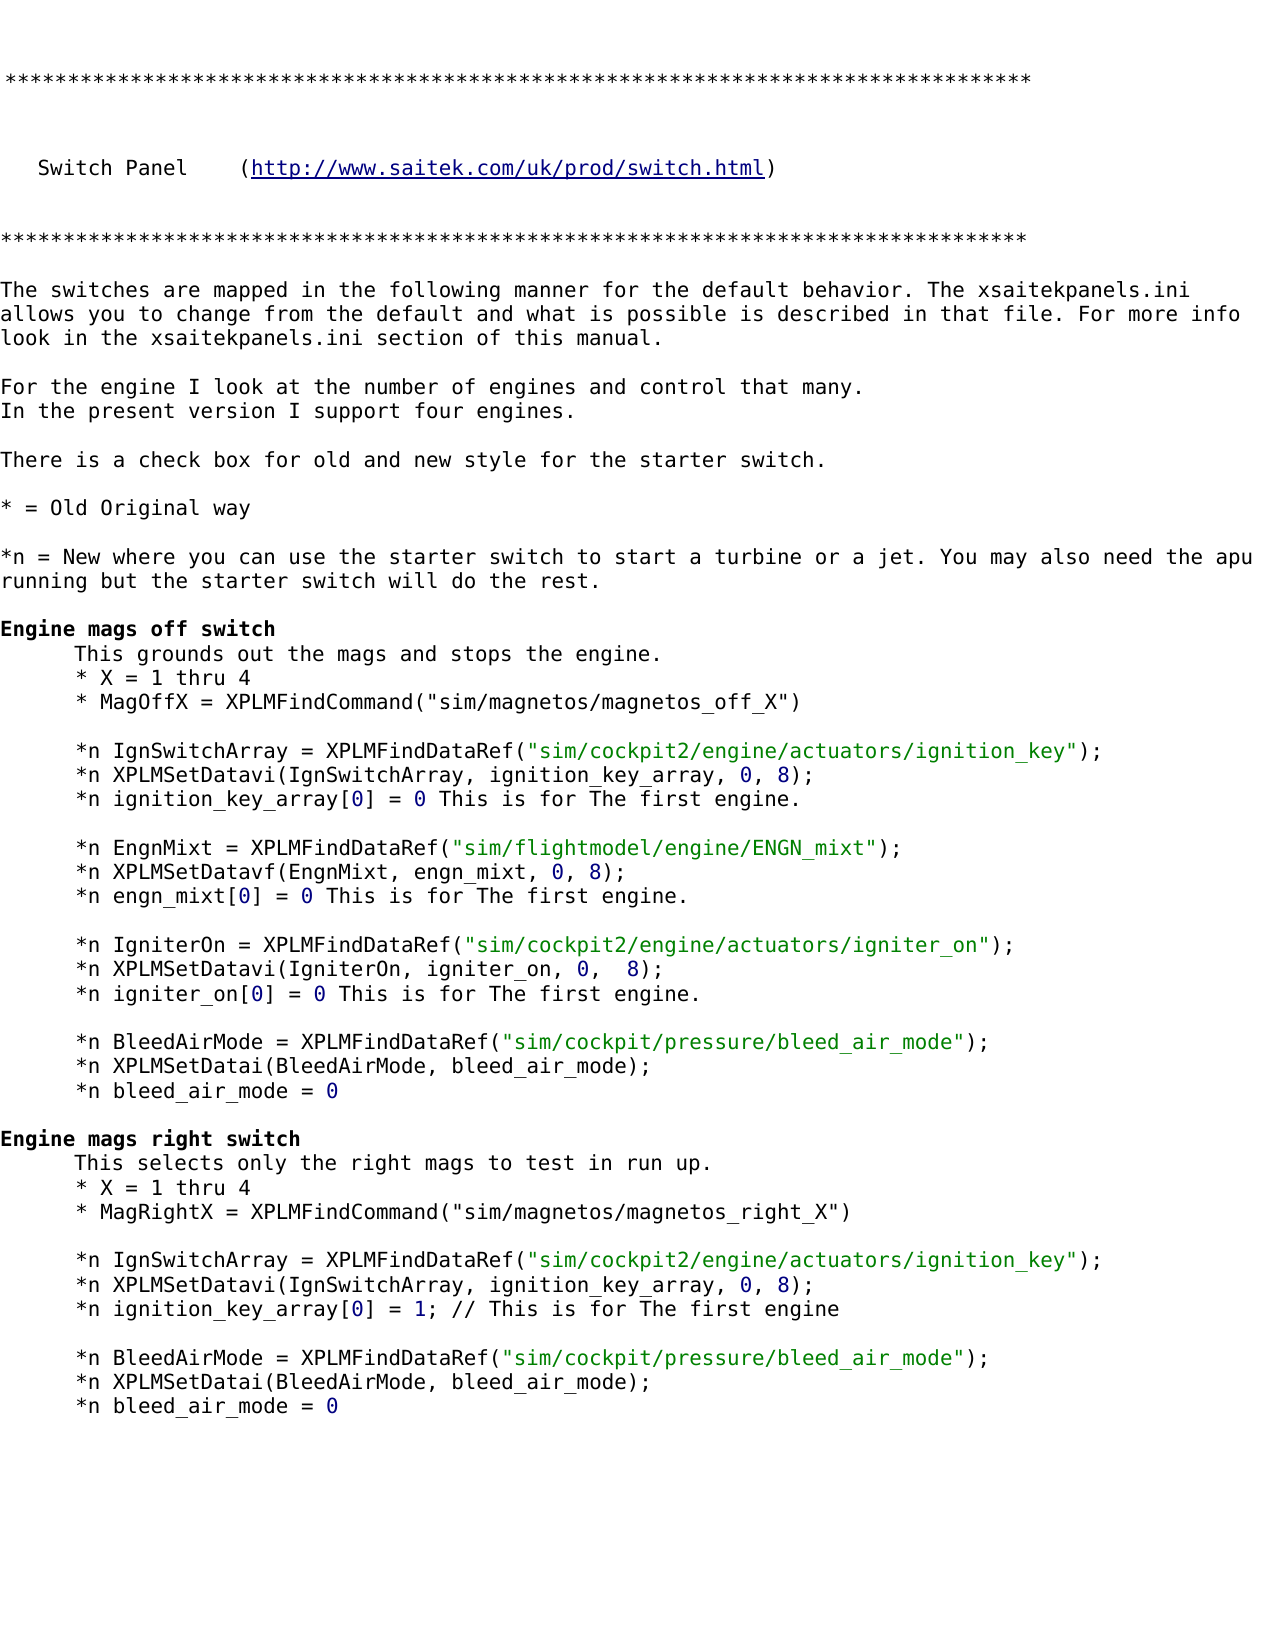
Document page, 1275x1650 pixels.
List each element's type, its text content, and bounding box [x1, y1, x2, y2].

text This grounds out the mags and stops the engine. [0, 642, 1275, 666]
text Switch Panel (http://www.saitek.com/uk/prod/switch.html) [0, 156, 1275, 181]
text Engine mags right switch [0, 1127, 1275, 1151]
text In the present version I support four engines. [0, 399, 1275, 423]
text ********************************************************************************** [0, 66, 1275, 99]
text *n XPLMSetDatavi(IgniterOn, igniter_on, 0, 8); [0, 957, 1275, 982]
text * X = 1 thru 4 [0, 1176, 1275, 1200]
text *n XPLMSetDatavf(EngnMixt, engn_mixt, 0, 8); [0, 860, 1275, 884]
text *n igniter_on[0] = 0 This is for The first engine. [0, 982, 1275, 1006]
text *n XPLMSetDatai(BleedAirMode, bleed_air_mode); [0, 1054, 1275, 1079]
text * = Old Original way [0, 496, 1275, 520]
text There is a check box for old and new style for the starter switch. [0, 448, 1275, 472]
text Engine mags off switch [0, 617, 1275, 642]
text *n EngnMixt = XPLMFindDataRef("sim/flightmodel/engine/ENGN_mixt"); [0, 836, 1275, 860]
text *n = New where you can use the starter switch to start a turbine or a jet. You may also need the apu running but the starter switch will do the rest. [0, 545, 1275, 593]
text *n IgnSwitchArray = XPLMFindDataRef("sim/cockpit2/engine/actuators/ignition_key"); [0, 739, 1275, 763]
text *n engn_mixt[0] = 0 This is for The first engine. [0, 884, 1275, 909]
text *n IgnSwitchArray = XPLMFindDataRef("sim/cockpit2/engine/actuators/ignition_key"); [0, 1248, 1275, 1273]
text *n bleed_air_mode = 0 [0, 1394, 1275, 1418]
text This selects only the right mags to test in run up. [0, 1151, 1275, 1176]
text * X = 1 thru 4 [0, 666, 1275, 690]
text The switches are mapped in the following manner for the default behavior. The xsaitekpanels.ini allows you to change from the default and what is possible is described in that file. For more info look in the xsaitekpanels.ini section of this manual. [0, 278, 1275, 351]
text *n BleedAirMode = XPLMFindDataRef("sim/cockpit/pressure/bleed_air_mode"); [0, 1346, 1275, 1370]
text *n XPLMSetDatavi(IgnSwitchArray, ignition_key_array, 0, 8); [0, 763, 1275, 787]
text *n ignition_key_array[0] = 0 This is for The first engine. [0, 787, 1275, 812]
text *n bleed_air_mode = 0 [0, 1079, 1275, 1103]
text *n XPLMSetDatavi(IgnSwitchArray, ignition_key_array, 0, 8); [0, 1273, 1275, 1297]
text *n XPLMSetDatai(BleedAirMode, bleed_air_mode); [0, 1370, 1275, 1394]
text * MagRightX = XPLMFindCommand("sim/magnetos/magnetos_right_X") [0, 1200, 1275, 1224]
text *n ignition_key_array[0] = 1; // This is for The first engine [0, 1297, 1275, 1321]
text *n BleedAirMode = XPLMFindDataRef("sim/cockpit/pressure/bleed_air_mode"); [0, 1030, 1275, 1054]
text ********************************************************************************** [0, 229, 1275, 253]
text For the engine I look at the number of engines and control that many. [0, 375, 1275, 399]
text *n IgniterOn = XPLMFindDataRef("sim/cockpit2/engine/actuators/igniter_on"); [0, 933, 1275, 957]
text * MagOffX = XPLMFindCommand("sim/magnetos/magnetos_off_X") [0, 690, 1275, 714]
